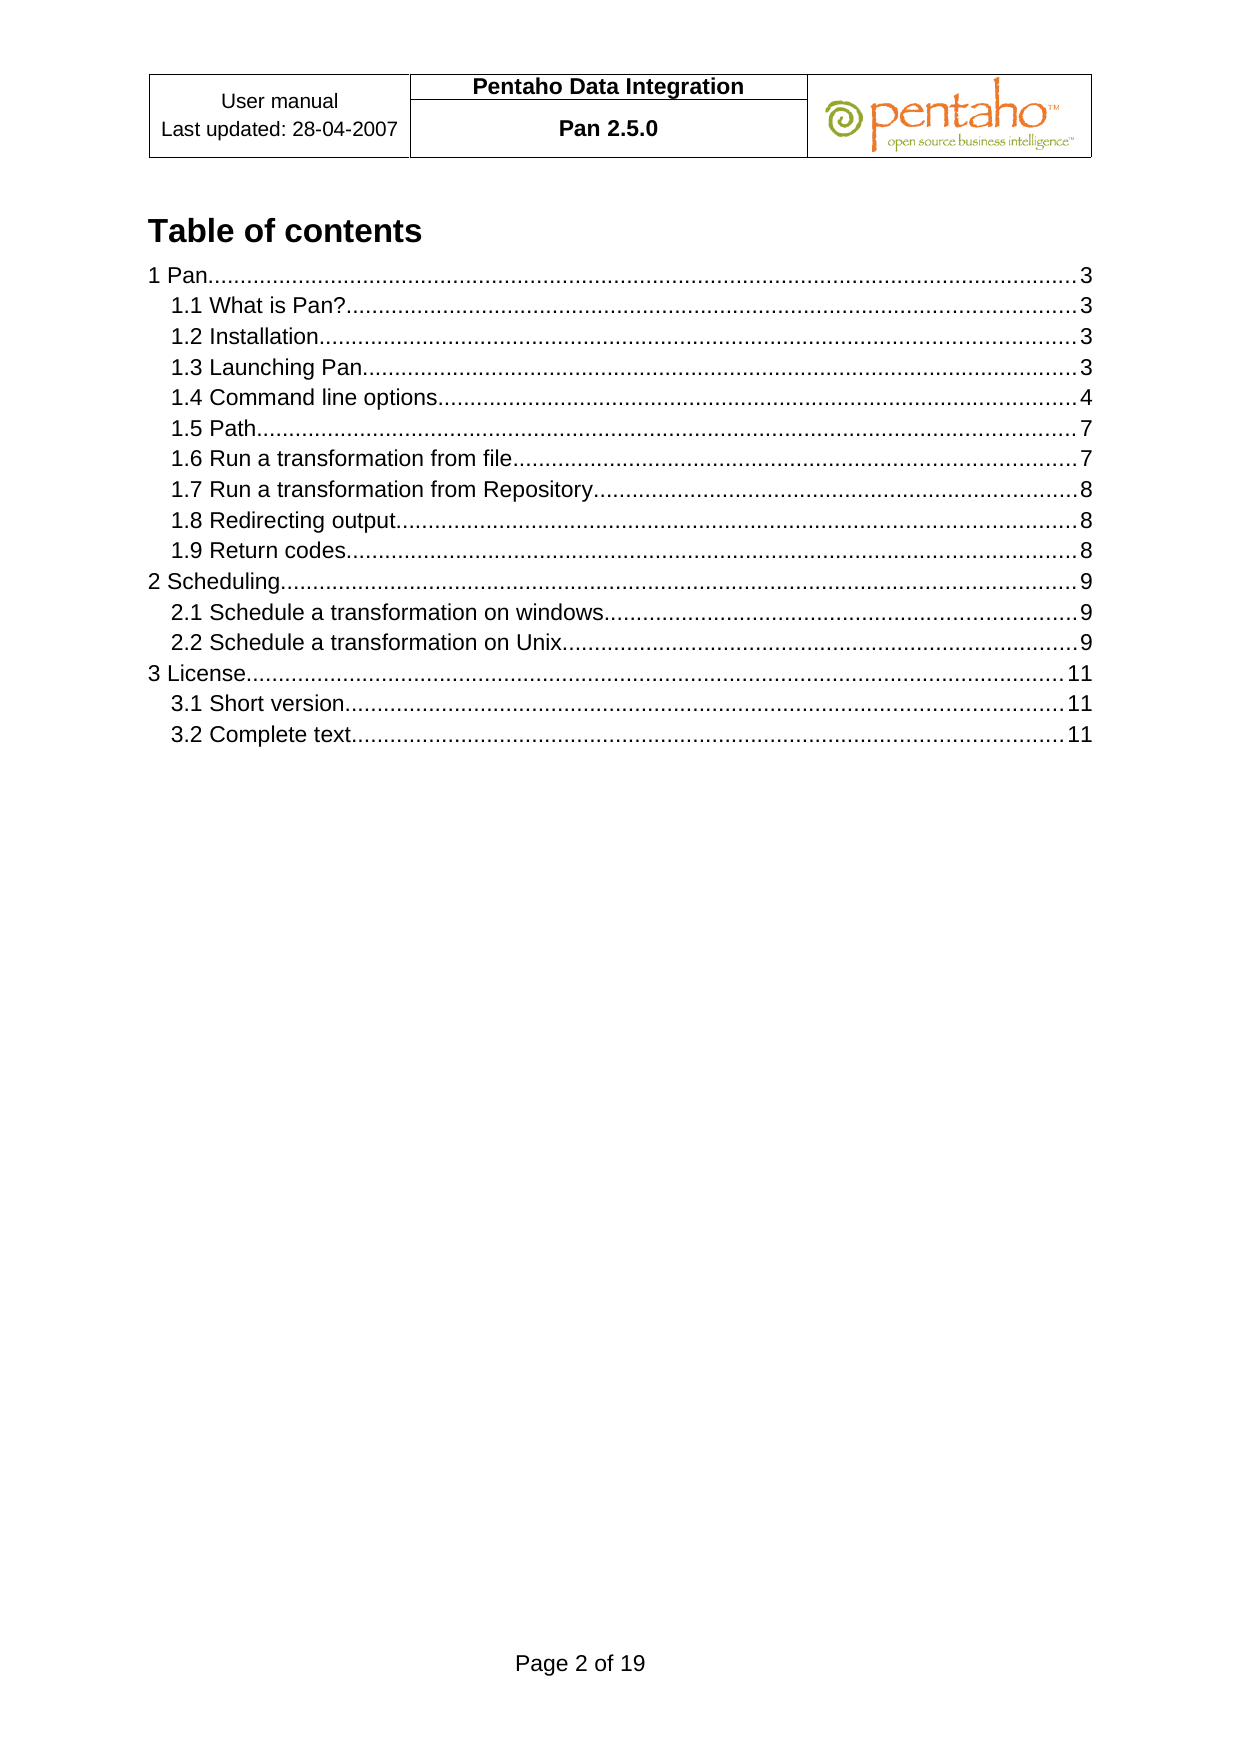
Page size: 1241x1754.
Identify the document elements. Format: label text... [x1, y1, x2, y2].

text 1.4 Command line options 4 [171, 385, 1092, 410]
subtitle Table of contents [148, 213, 1092, 250]
text 3.2 Complete text 11 [171, 722, 1092, 747]
text 1.9 Return codes 8 [171, 538, 1092, 563]
text 1.8 Redirecting output 8 [171, 507, 1092, 533]
text 3 License 11 [148, 660, 1092, 686]
text 1.6 Run a transformation from file 7 [171, 446, 1092, 472]
text 3.1 Short version 11 [171, 691, 1092, 717]
text 1.5 Path 7 [171, 415, 1092, 441]
text 1 Pan 3 [148, 262, 1092, 288]
text 1.3 Launching Pan 3 [171, 354, 1092, 380]
text 1.2 Installation 3 [171, 323, 1092, 349]
text 1.7 Run a transformation from Repository 8 [171, 477, 1092, 502]
text 2 Scheduling 9 [148, 568, 1092, 594]
text 2.2 Schedule a transformation on Unix 9 [171, 630, 1092, 655]
text 1.1 What is Pan? 3 [171, 293, 1092, 318]
text 2.1 Schedule a transformation on windows 9 [171, 599, 1092, 625]
